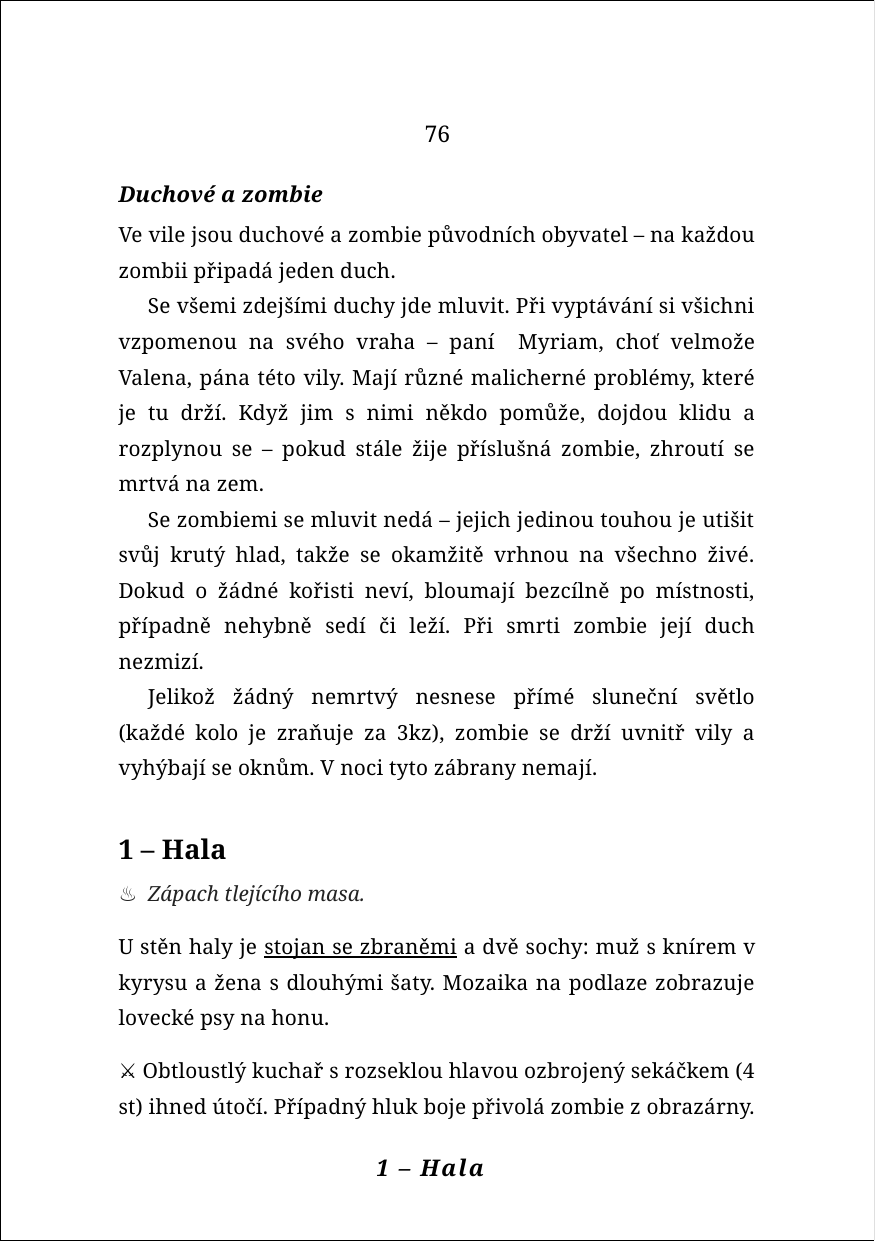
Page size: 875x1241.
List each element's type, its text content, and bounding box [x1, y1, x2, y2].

text ♨ Zápach tlejícího masa. [118, 879, 756, 907]
text Ve vile jsou duchové a zombie původních obyvatel – na každou zombii připadá jeden duch. Se všemi zdejšími duchy jde mluvit. Při vyptávání si všichni vzpomenou na svého vraha – paní Myriam, choť velmože Valena, pána této vily. Mají různé malicherné problémy, které je tu drží. Když jim s nimi někdo pomůže, dojdou klidu a rozplynou se – pokud stále žije příslušná zombie, zhroutí se mrtvá na zem. Se zombiemi se mluvit nedá – jejich jedinou touhou je utišit svůj krutý hlad, takže se okamžitě vrhnou na všechno živé. Dokud o žádné kořisti neví, bloumají bezcílně po místnosti, případně nehybně sedí či leží. Při smrti zombie její duch nezmizí. Jelikož žádný nemrtvý nesnese přímé sluneční světlo (každé kolo je zraňuje za 3kz), zombie se drží uvnitř vily a vyhýbají se oknům. V noci tyto zábrany nemají. [118, 221, 756, 782]
text ⚔ Obtloustlý kuchař s rozseklou hlavou ozbrojený sekáčkem (4 st) ihned útočí. Případný hluk boje přivolá zombie z obrazárny. [118, 1056, 756, 1120]
subtitle Duchové a zombie [118, 179, 756, 209]
text U stěn haly je stojan se zbraněmi a dvě sochy: muž s knírem v kyrysu a žena s dlouhými šaty. Mozaika na podlaze zobrazuje lovecké psy na honu. [118, 932, 756, 1032]
subtitle 1 – Hala [118, 830, 756, 867]
